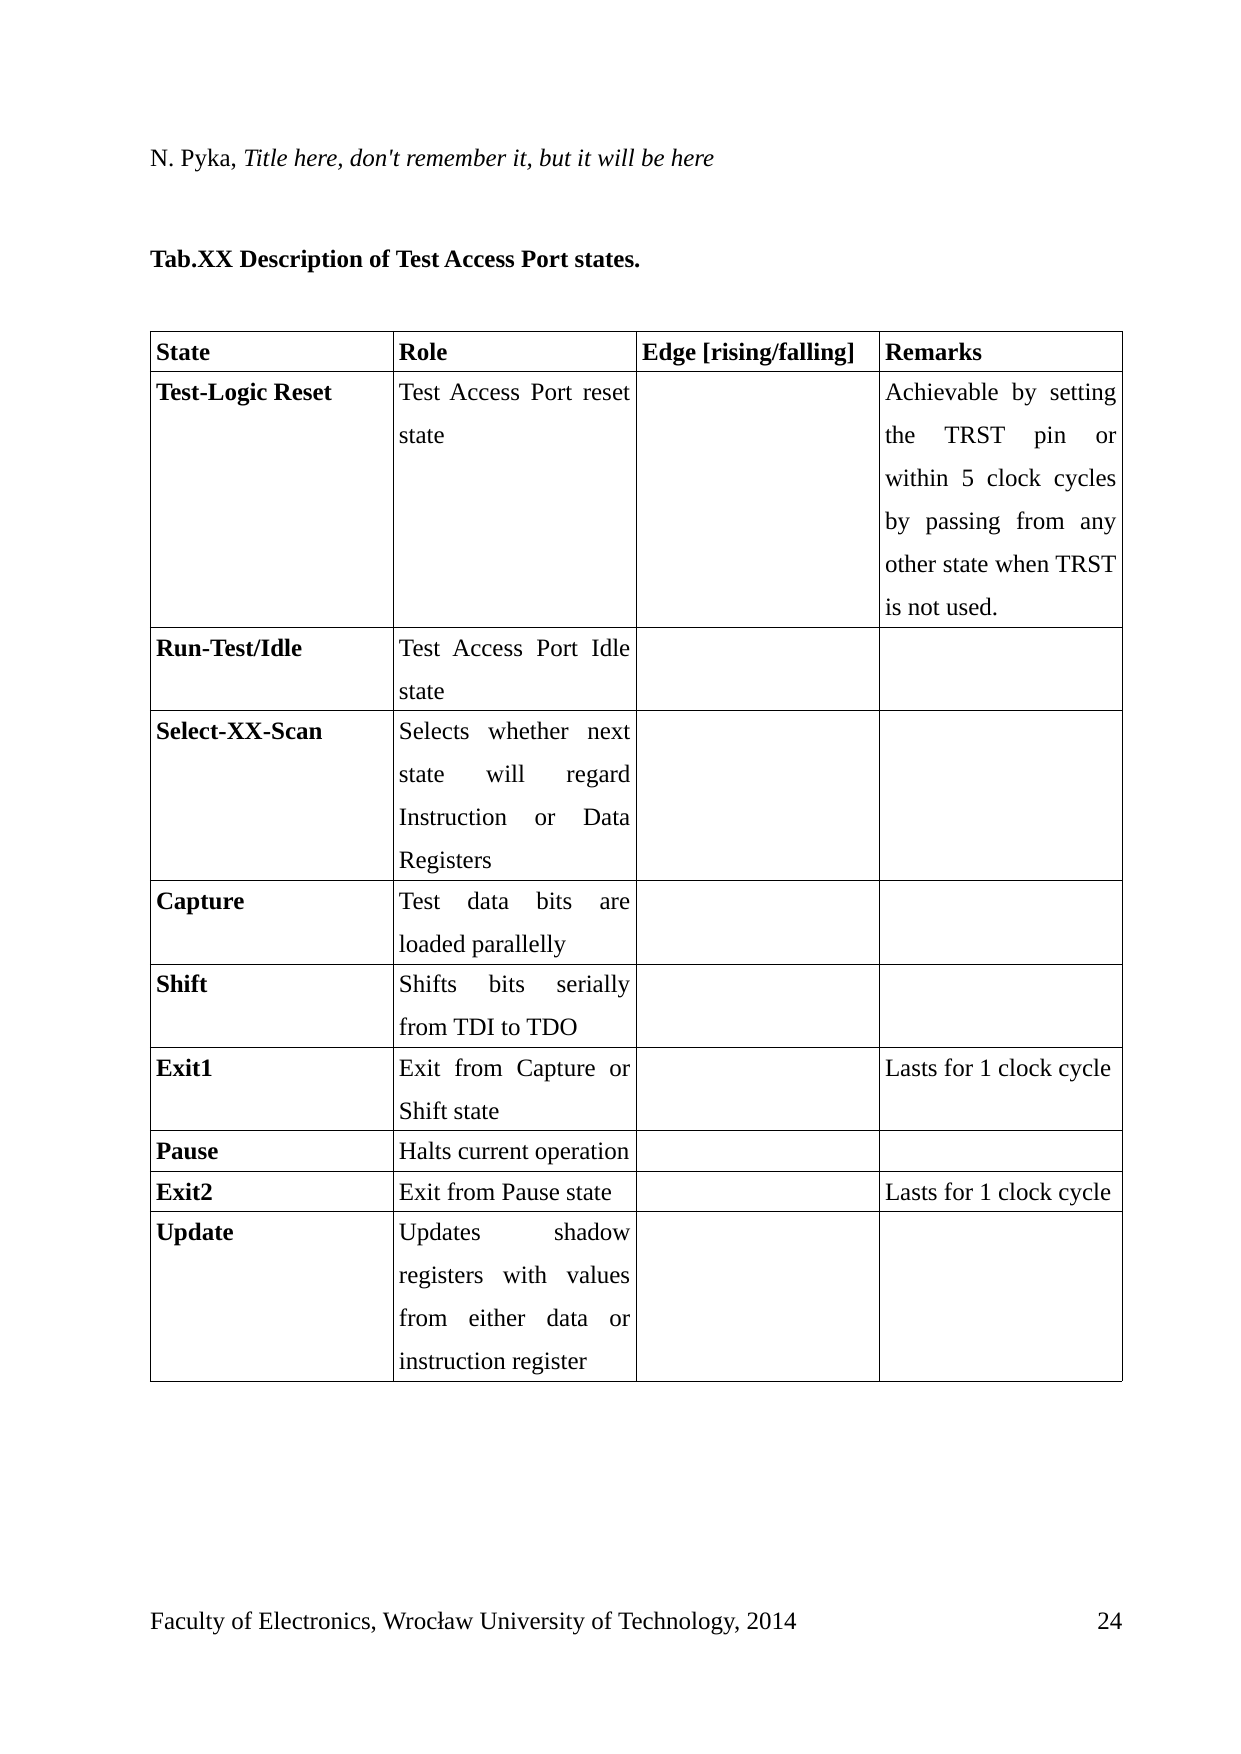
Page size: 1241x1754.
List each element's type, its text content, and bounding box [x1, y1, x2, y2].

table_header Edge [rising/falling] [637, 332, 879, 371]
table_cell Achievable by setting the TRST pin or within 5 clock cycles by passing from any other state when TRST is not used. [880, 372, 1122, 627]
table_cell [637, 881, 879, 963]
table_cell Pause [151, 1131, 393, 1171]
table_cell Run-Test/Idle [151, 628, 393, 710]
table_cell Test-Logic Reset [151, 372, 393, 627]
table_cell [637, 372, 879, 627]
table_cell Selects whether next state will regard Instruction or Data Registers [394, 711, 636, 880]
table_cell [637, 711, 879, 880]
table_cell Test Access Port Idle state [394, 628, 636, 710]
table_cell Lasts for 1 clock cycle [880, 1172, 1122, 1211]
table_cell [880, 881, 1122, 963]
table_cell [637, 1131, 879, 1171]
table_cell [637, 1172, 879, 1211]
table_header Role [394, 332, 636, 371]
table_cell [880, 711, 1122, 880]
table_cell [637, 1048, 879, 1130]
table_cell [637, 965, 879, 1047]
table_cell Test Access Port reset state [394, 372, 636, 627]
table_cell Exit1 [151, 1048, 393, 1130]
table_cell Test data bits are loaded parallelly [394, 881, 636, 963]
table_cell Exit from Capture or Shift state [394, 1048, 636, 1130]
table_cell Lasts for 1 clock cycle [880, 1048, 1122, 1130]
table_cell Capture [151, 881, 393, 963]
table_header Remarks [880, 332, 1122, 371]
table_cell Shift [151, 965, 393, 1047]
table_cell [637, 628, 879, 710]
table_cell Exit from Pause state [394, 1172, 636, 1211]
table_cell [880, 1131, 1122, 1171]
table_cell [637, 1212, 879, 1381]
table_cell [880, 1212, 1122, 1381]
table_header State [151, 332, 393, 371]
table_cell Halts current operation [394, 1131, 636, 1171]
table_cell Shifts bits serially from TDI to TDO [394, 965, 636, 1047]
table_cell Updates shadow registers with values from either data or instruction register [394, 1212, 636, 1381]
table_cell [880, 628, 1122, 710]
table_cell [880, 965, 1122, 1047]
table_cell Select-XX-Scan [151, 711, 393, 880]
table_cell Update [151, 1212, 393, 1381]
text Tab.XX Description of Test Access Port states. [150, 244, 1122, 273]
table_cell Exit2 [151, 1172, 393, 1211]
